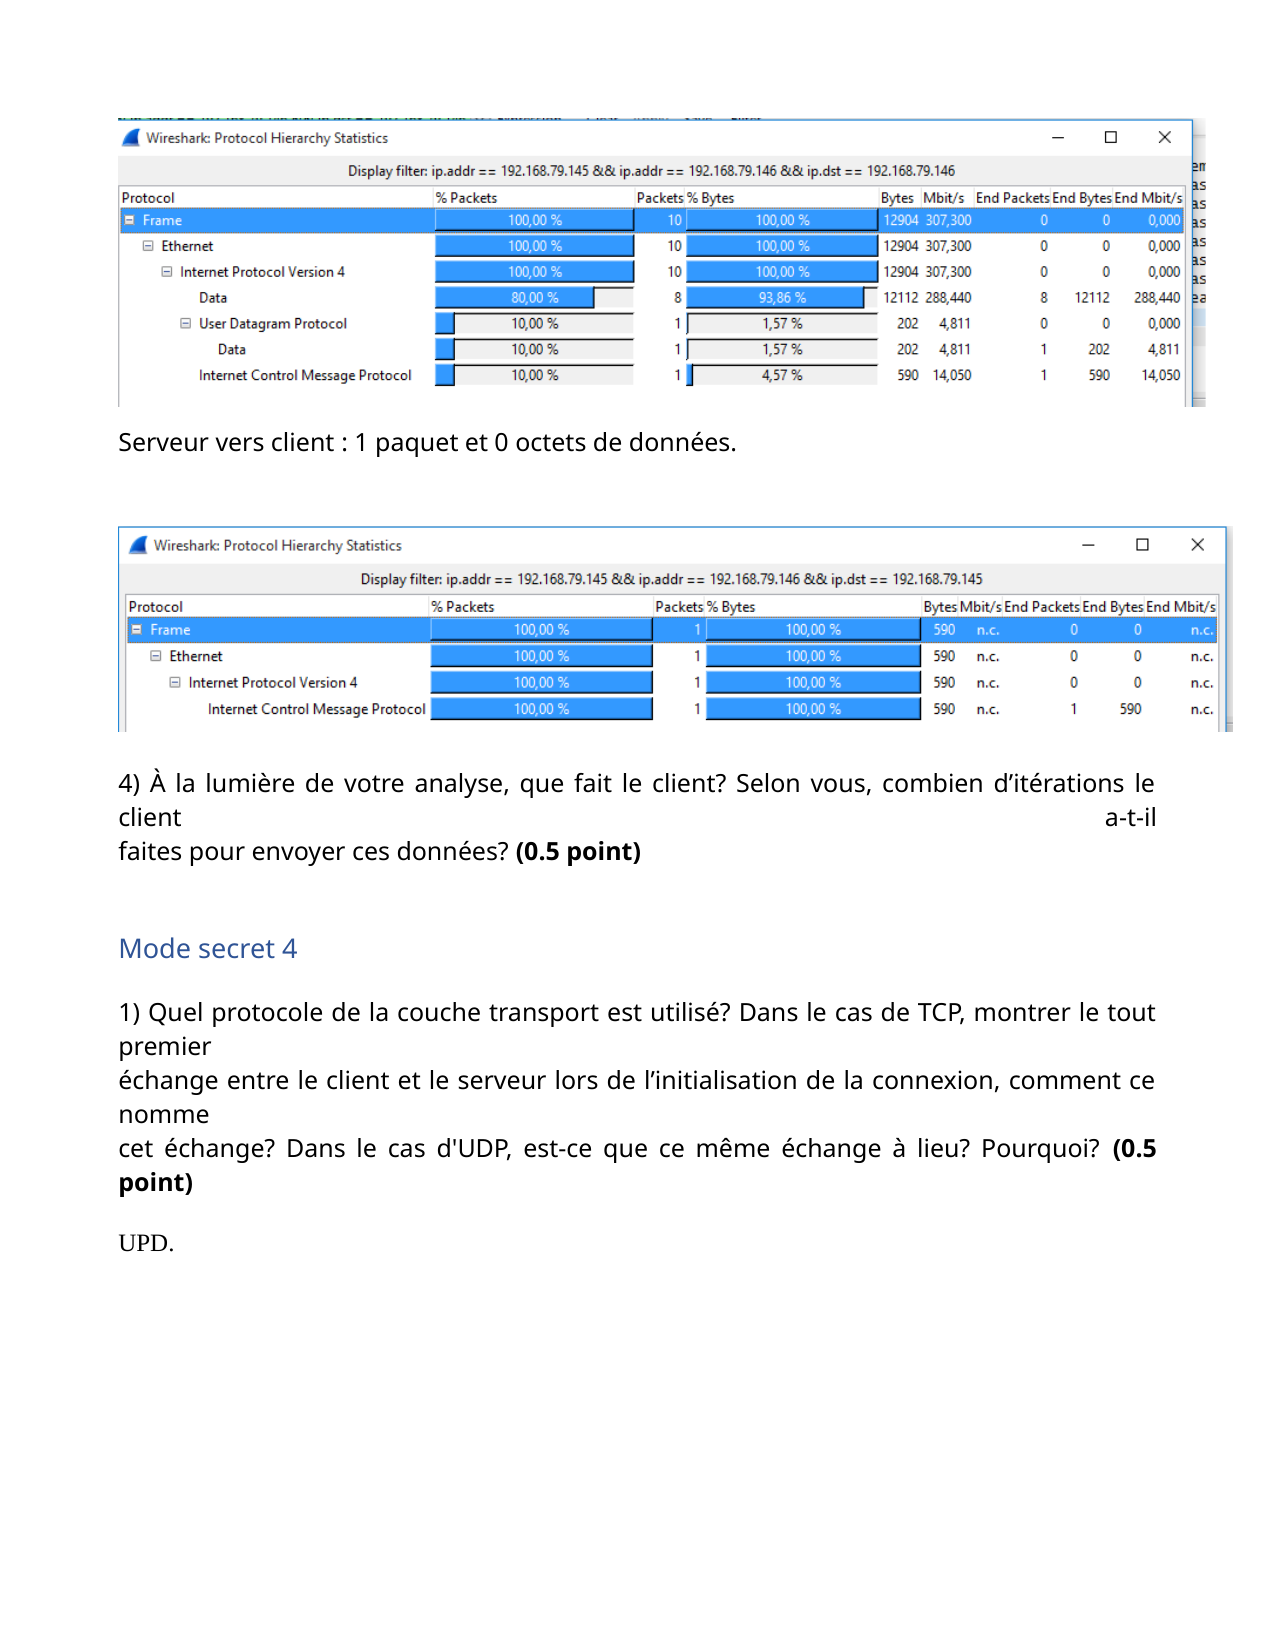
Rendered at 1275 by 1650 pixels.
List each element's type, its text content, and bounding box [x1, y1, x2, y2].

text Serveur vers client : 1 paquet et 0 octets de données. [118, 424, 1157, 458]
subtitle Mode secret 4 [118, 929, 1157, 966]
text UPD. [118, 1228, 1157, 1257]
text 4) À la lumière de votre analyse, que fait le client? Selon vous, combien d’itérations le client a-t-il faites pour envoyer ces données? (0.5 point) [118, 732, 1157, 867]
text 1) Quel protocole de la couche transport est utilisé? Dans le cas de TCP, montrer le tout premier échange entre le client et le serveur lors de l’initialisation de la connexion, comment ce nomme cet échange? Dans le cas d'UDP, est-ce que ce même échange à lieu? Pourquoi? (0.5 point) [118, 995, 1157, 1199]
